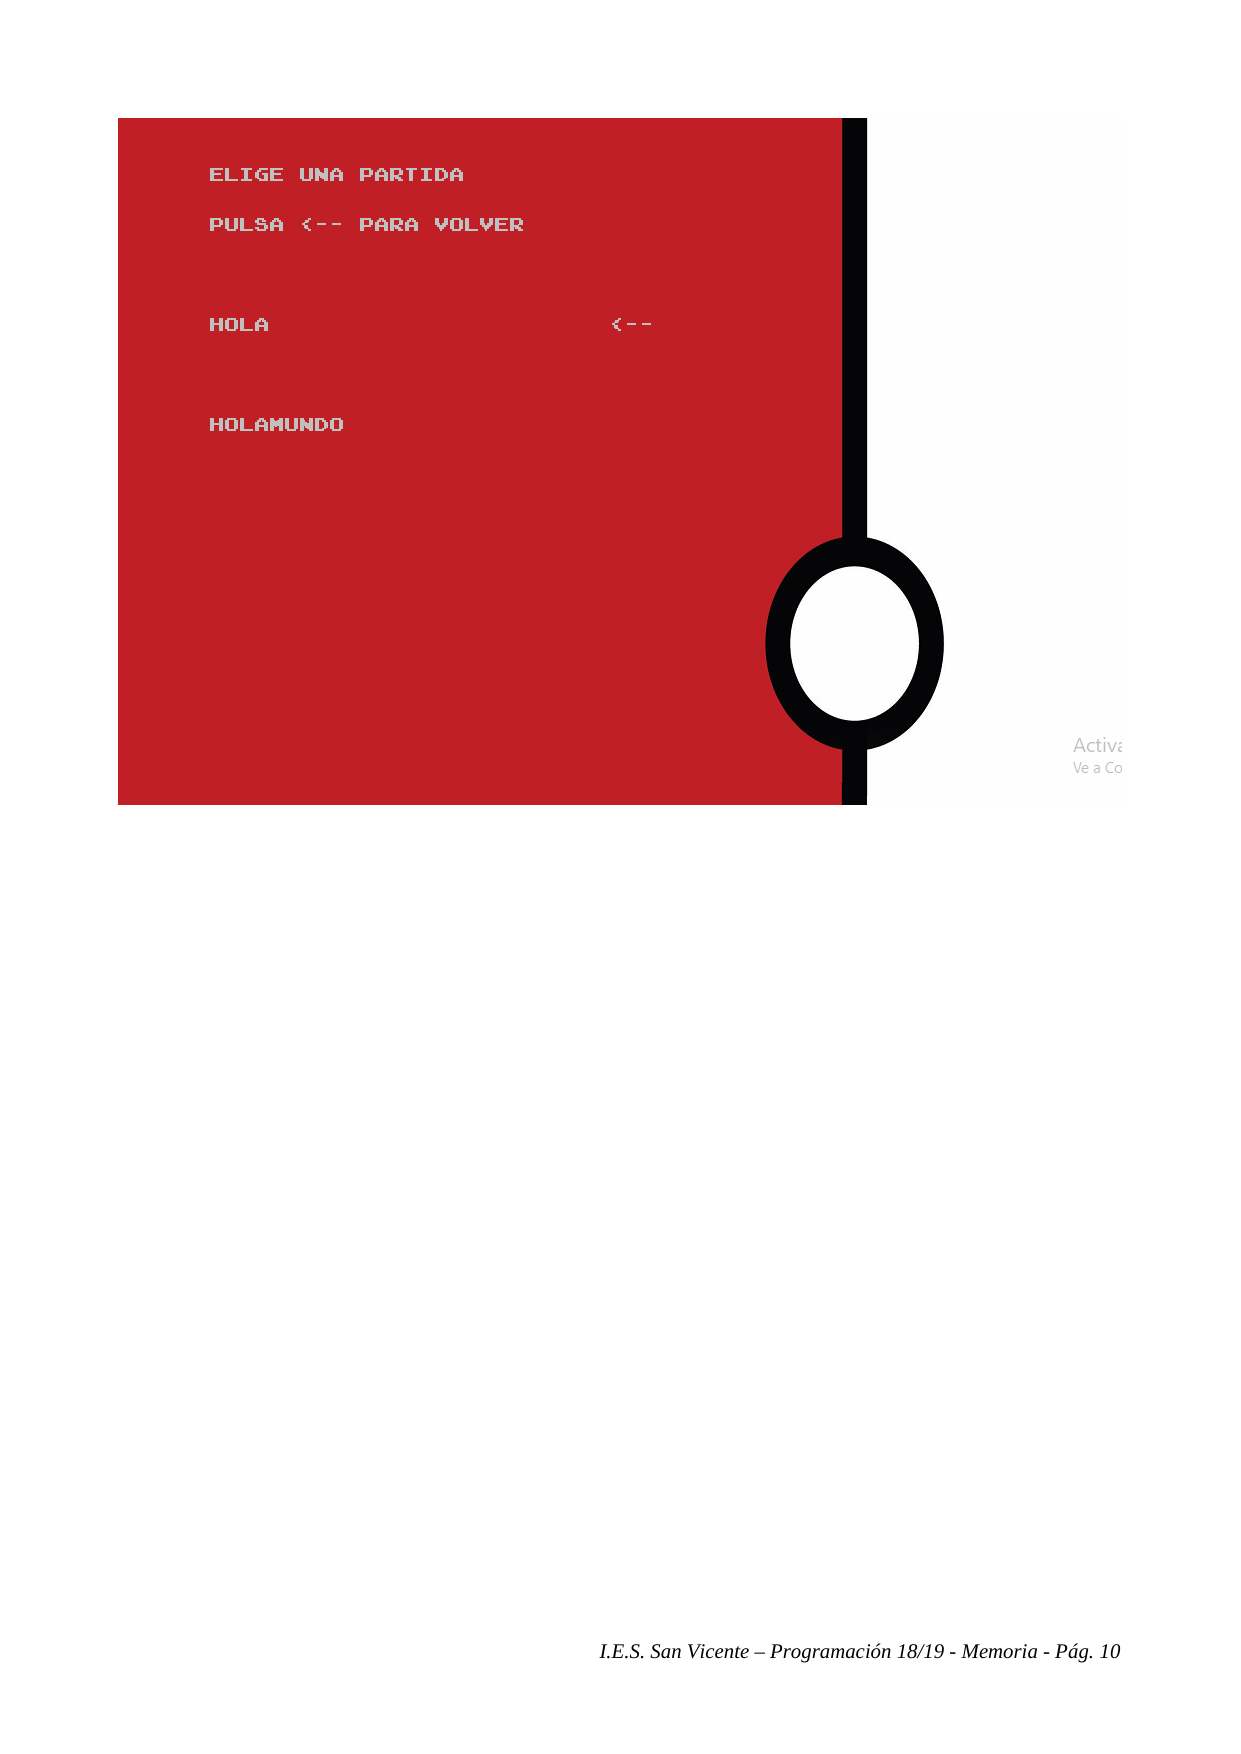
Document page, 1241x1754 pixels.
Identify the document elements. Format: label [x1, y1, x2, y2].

picture [118, 118, 1123, 805]
